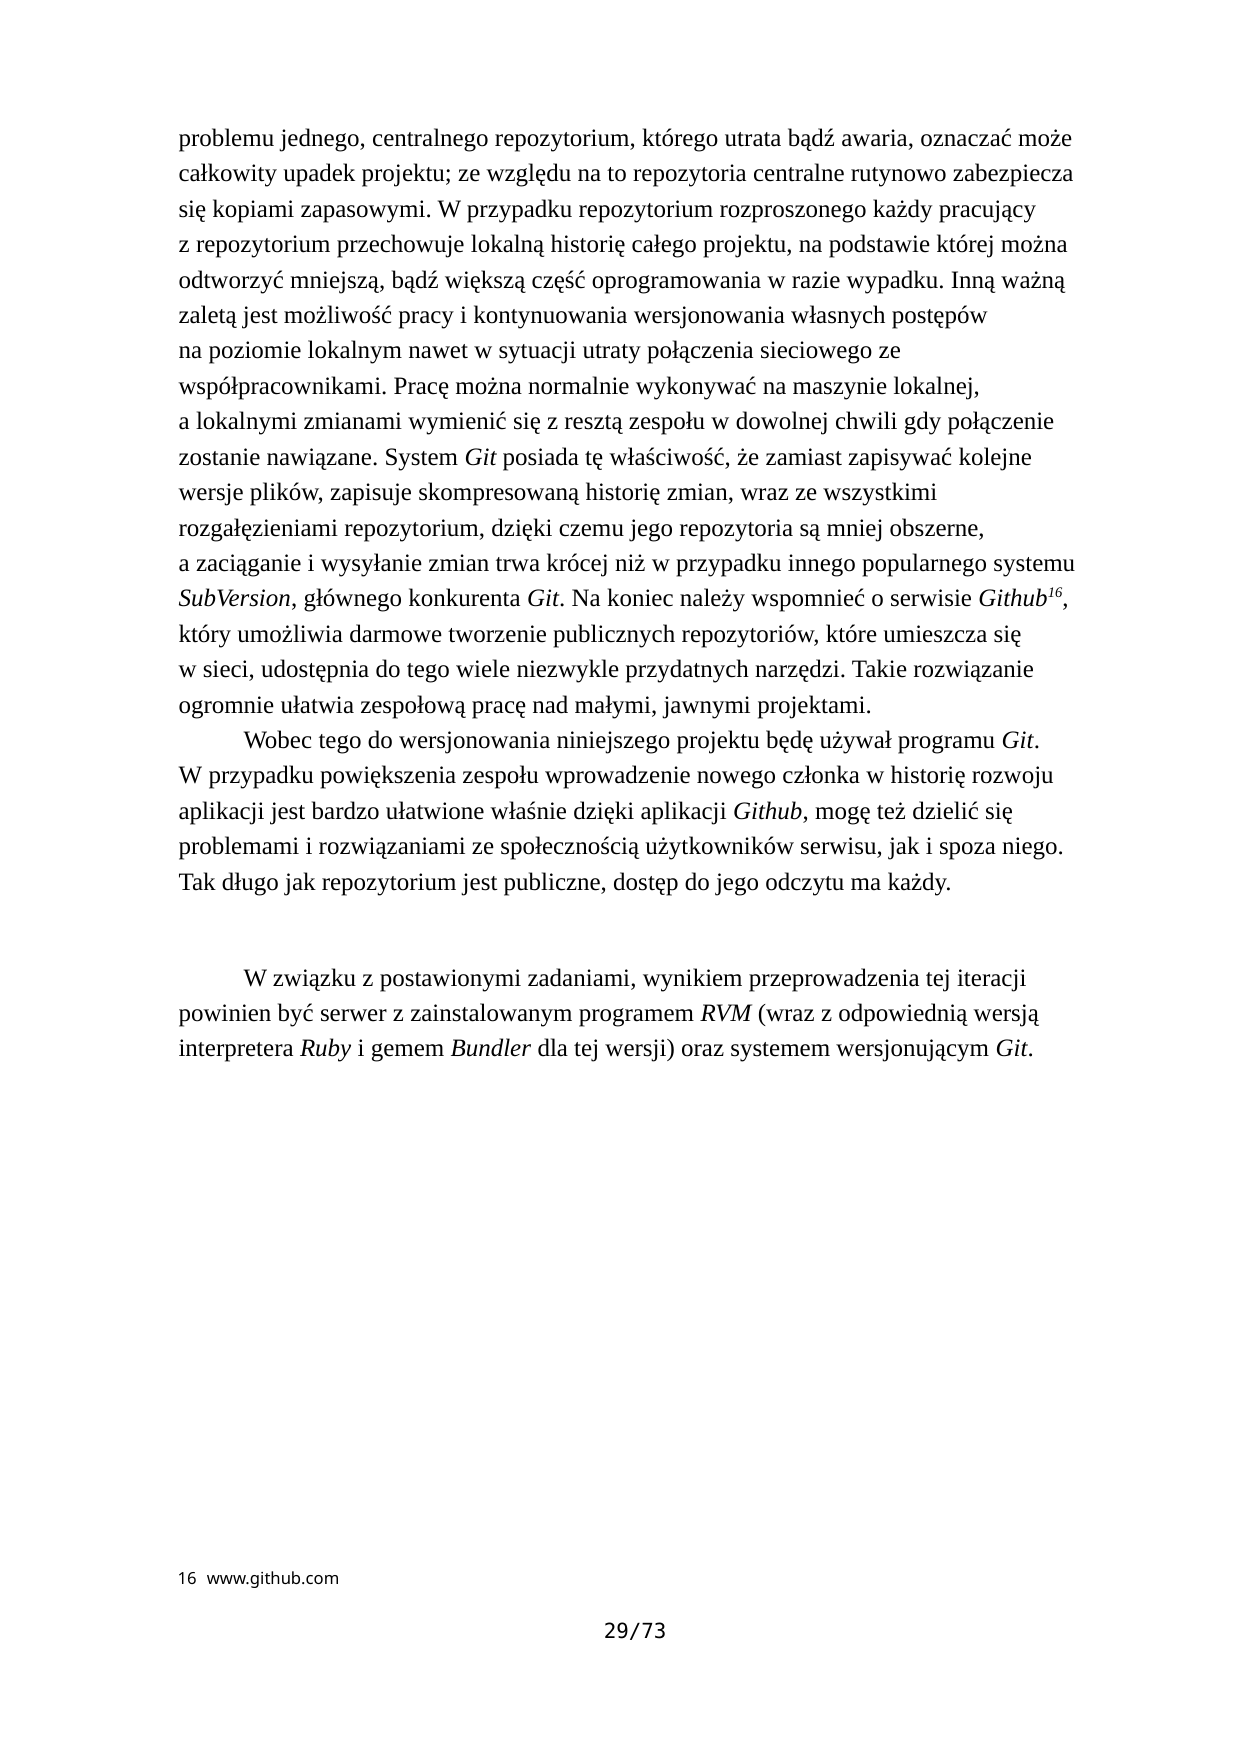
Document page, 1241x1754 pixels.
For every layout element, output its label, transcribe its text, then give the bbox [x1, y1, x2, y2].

text W związku z postawionymi zadaniami, wynikiem przeprowadzenia tej iteracji powinien być serwer z zainstalowanym programem RVM (wraz z odpowiednią wersją interpretera Ruby i gemem Bundler dla tej wersji) oraz systemem wersjonującym Git. [178, 958, 1093, 1064]
text www.github.com [177, 1566, 1093, 1589]
text problemu jednego, centralnego repozytorium, którego utrata bądź awaria, oznaczać może całkowity upadek projektu; ze względu na to repozytoria centralne rutynowo zabezpiecza się kopiami zapasowymi. W przypadku repozytorium rozproszonego każdy pracujący z repozytorium przechowuje lokalną historię całego projektu, na podstawie której można odtworzyć mniejszą, bądź większą część oprogramowania w razie wypadku. Inną ważną zaletą jest możliwość pracy i kontynuowania wersjonowania własnych postępów na poziomie lokalnym nawet w sytuacji utraty połączenia sieciowego ze współpracownikami. Pracę można normalnie wykonywać na maszynie lokalnej, a lokalnymi zmianami wymienić się z resztą zespołu w dowolnej chwili gdy połączenie zostanie nawiązane. System Git posiada tę właściwość, że zamiast zapisywać kolejne wersje plików, zapisuje skompresowaną historię zmian, wraz ze wszystkimi rozgałęzieniami repozytorium, dzięki czemu jego repozytoria są mniej obszerne, a zaciąganie i wysyłanie zmian trwa krócej niż w przypadku innego popularnego systemu SubVersion, głównego konkurenta Git. Na koniec należy wspomnieć o serwisie Github, który umożliwia darmowe tworzenie publicznych repozytoriów, które umieszcza się w sieci, udostępnia do tego wiele niezwykle przydatnych narzędzi. Takie rozwiązanie ogromnie ułatwia zespołową pracę nad małymi, jawnymi projektami. [178, 118, 1093, 720]
text Wobec tego do wersjonowania niniejszego projektu będę używał programu Git. W przypadku powiększenia zespołu wprowadzenie nowego członka w historię rozwoju aplikacji jest bardzo ułatwione właśnie dzięki aplikacji Github, mogę też dzielić się problemami i rozwiązaniami ze społecznością użytkowników serwisu, jak i spoza niego. Tak długo jak repozytorium jest publiczne, dostęp do jego odczytu ma każdy. [178, 720, 1093, 897]
